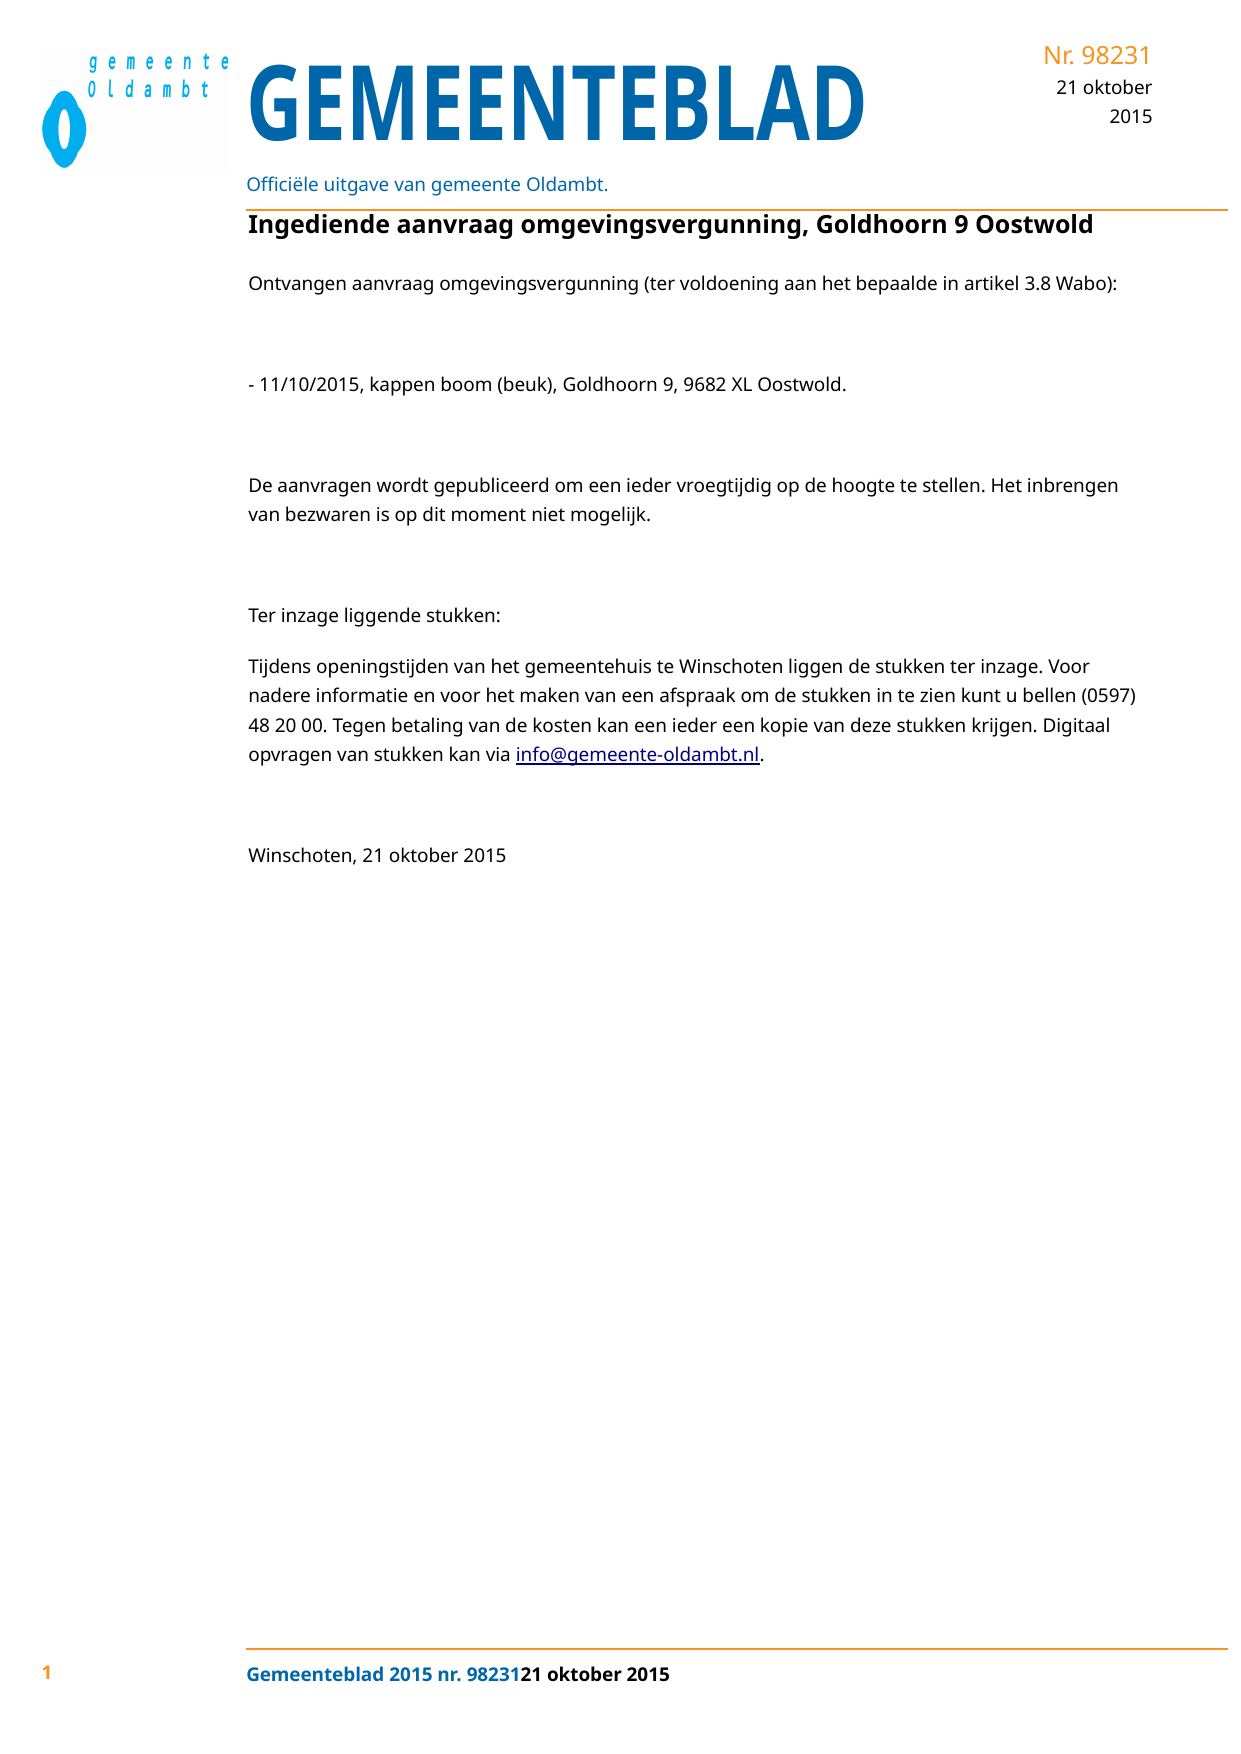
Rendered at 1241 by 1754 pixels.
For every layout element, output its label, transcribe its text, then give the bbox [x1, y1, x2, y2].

text Winschoten, 21 oktober 2015 [248, 842, 1152, 868]
text Ingediende aanvraag omgevingsvergunning, Goldhoorn 9 Oostwold [248, 211, 1152, 241]
text Tijdens openingstijden van het gemeentehuis te Winschoten liggen de stukken ter inzage. Voor nadere informatie en voor het maken van een afspraak om de stukken in te zien kunt u bellen (0597) 48 20 00. Tegen betaling van de kosten kan een ieder een kopie van deze stukken krijgen. Digitaal opvragen van stukken kan via info@gemeente-oldambt.nl. [248, 653, 1152, 767]
text Ontvangen aanvraag omgevingsvergunning (ter voldoening aan het bepaalde in artikel 3.8 Wabo): [248, 270, 1152, 296]
picture [41, 47, 231, 172]
text Ter inzage liggende stukken: [248, 602, 1152, 628]
text De aanvragen wordt gepubliceerd om een ieder vroegtijdig op de hoogte te stellen. Het inbrengen van bezwaren is op dit moment niet mogelijk. [248, 472, 1152, 527]
text - 11/10/2015, kappen boom (beuk), Goldhoorn 9, 9682 XL Oostwold. [248, 371, 1152, 397]
